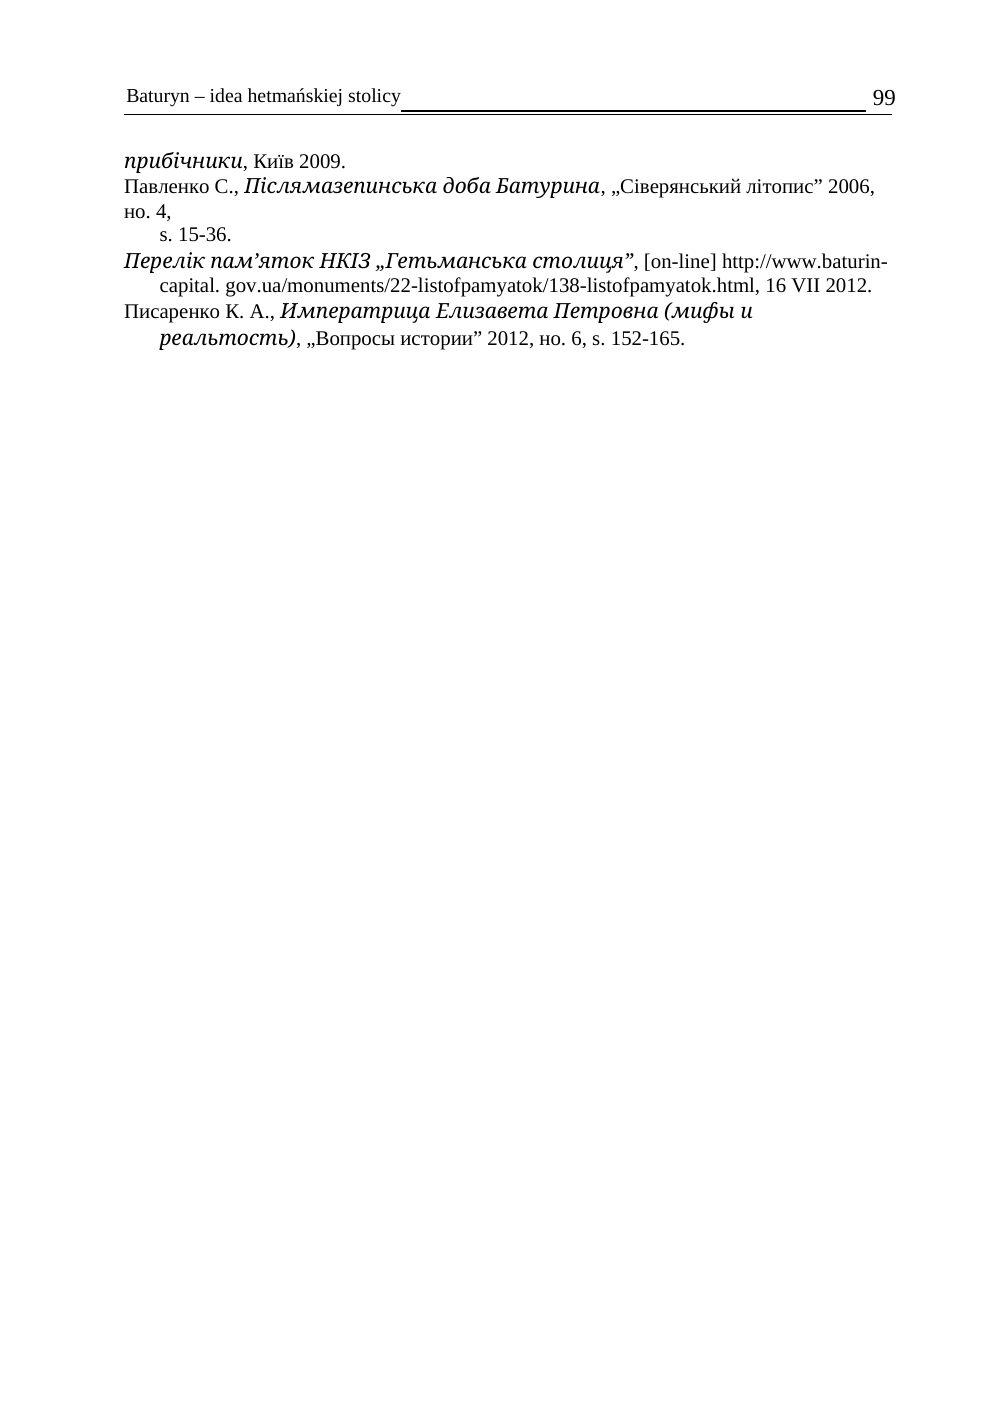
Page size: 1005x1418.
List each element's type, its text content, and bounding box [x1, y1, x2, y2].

text Перелiк пам’яток НКIЗ „Гетьманська столиця”, [on-line] http://www.baturin-capital. gov.ua/monuments/22-listofpamyatok/138-listofpamyatok.html, 16 VII 2012. [124, 246, 892, 297]
text прибiчники, Киïв 2009. [124, 148, 834, 173]
text s. 15-36. [159, 223, 904, 246]
text Павленко С., Післямазепинська доба Батурина, „Сiверянський лiтопис” 2006, но. 4, [124, 173, 904, 223]
text Писаренко К. А., Императрица Елизавета Петровна (мифы и реальтость), „Вопросы истории” 2012, но. 6, s. 152-165. [124, 297, 893, 351]
